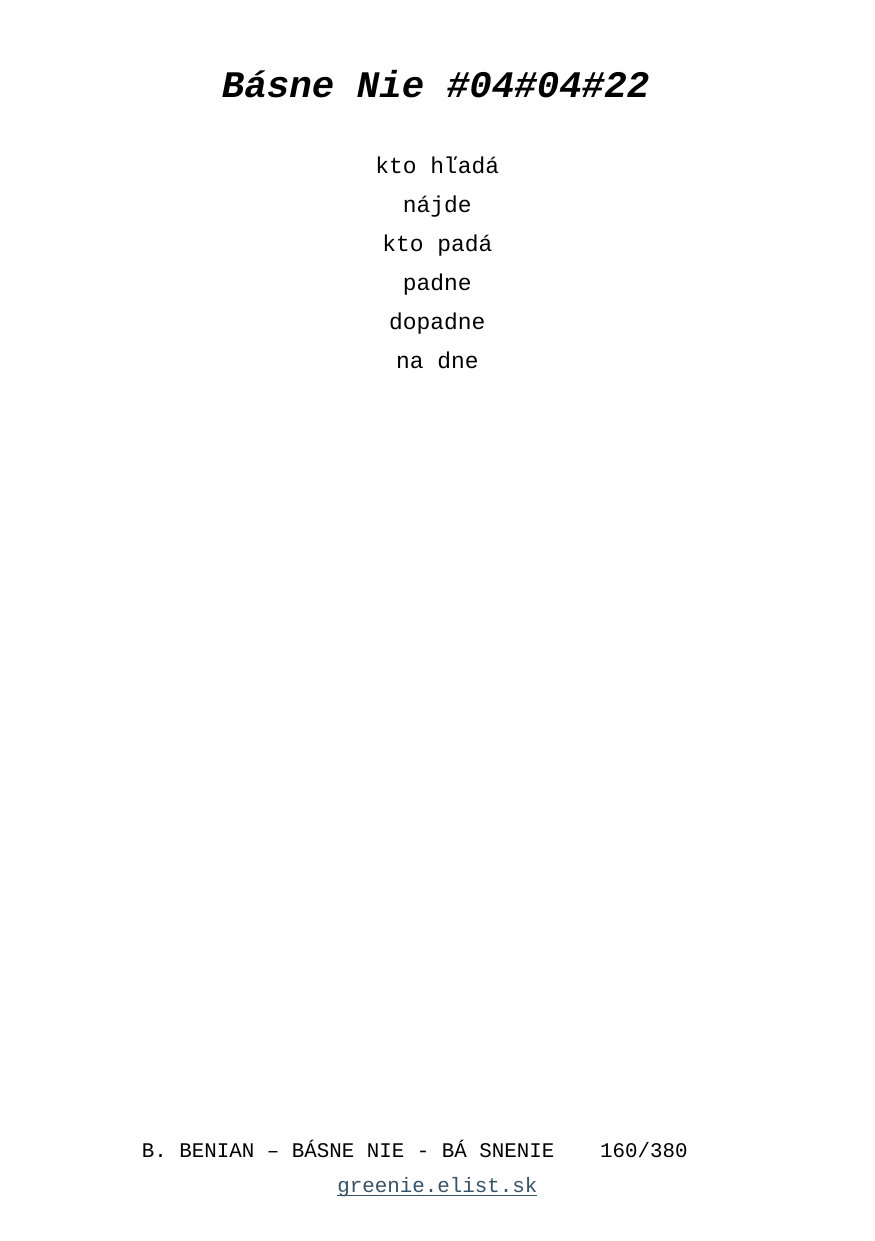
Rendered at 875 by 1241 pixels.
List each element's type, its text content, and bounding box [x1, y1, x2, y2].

text kto hľadá nájde kto padá padne dopadne na dne [41, 155, 833, 375]
subtitle Básne Nie #04#04#22 [41, 66, 833, 109]
